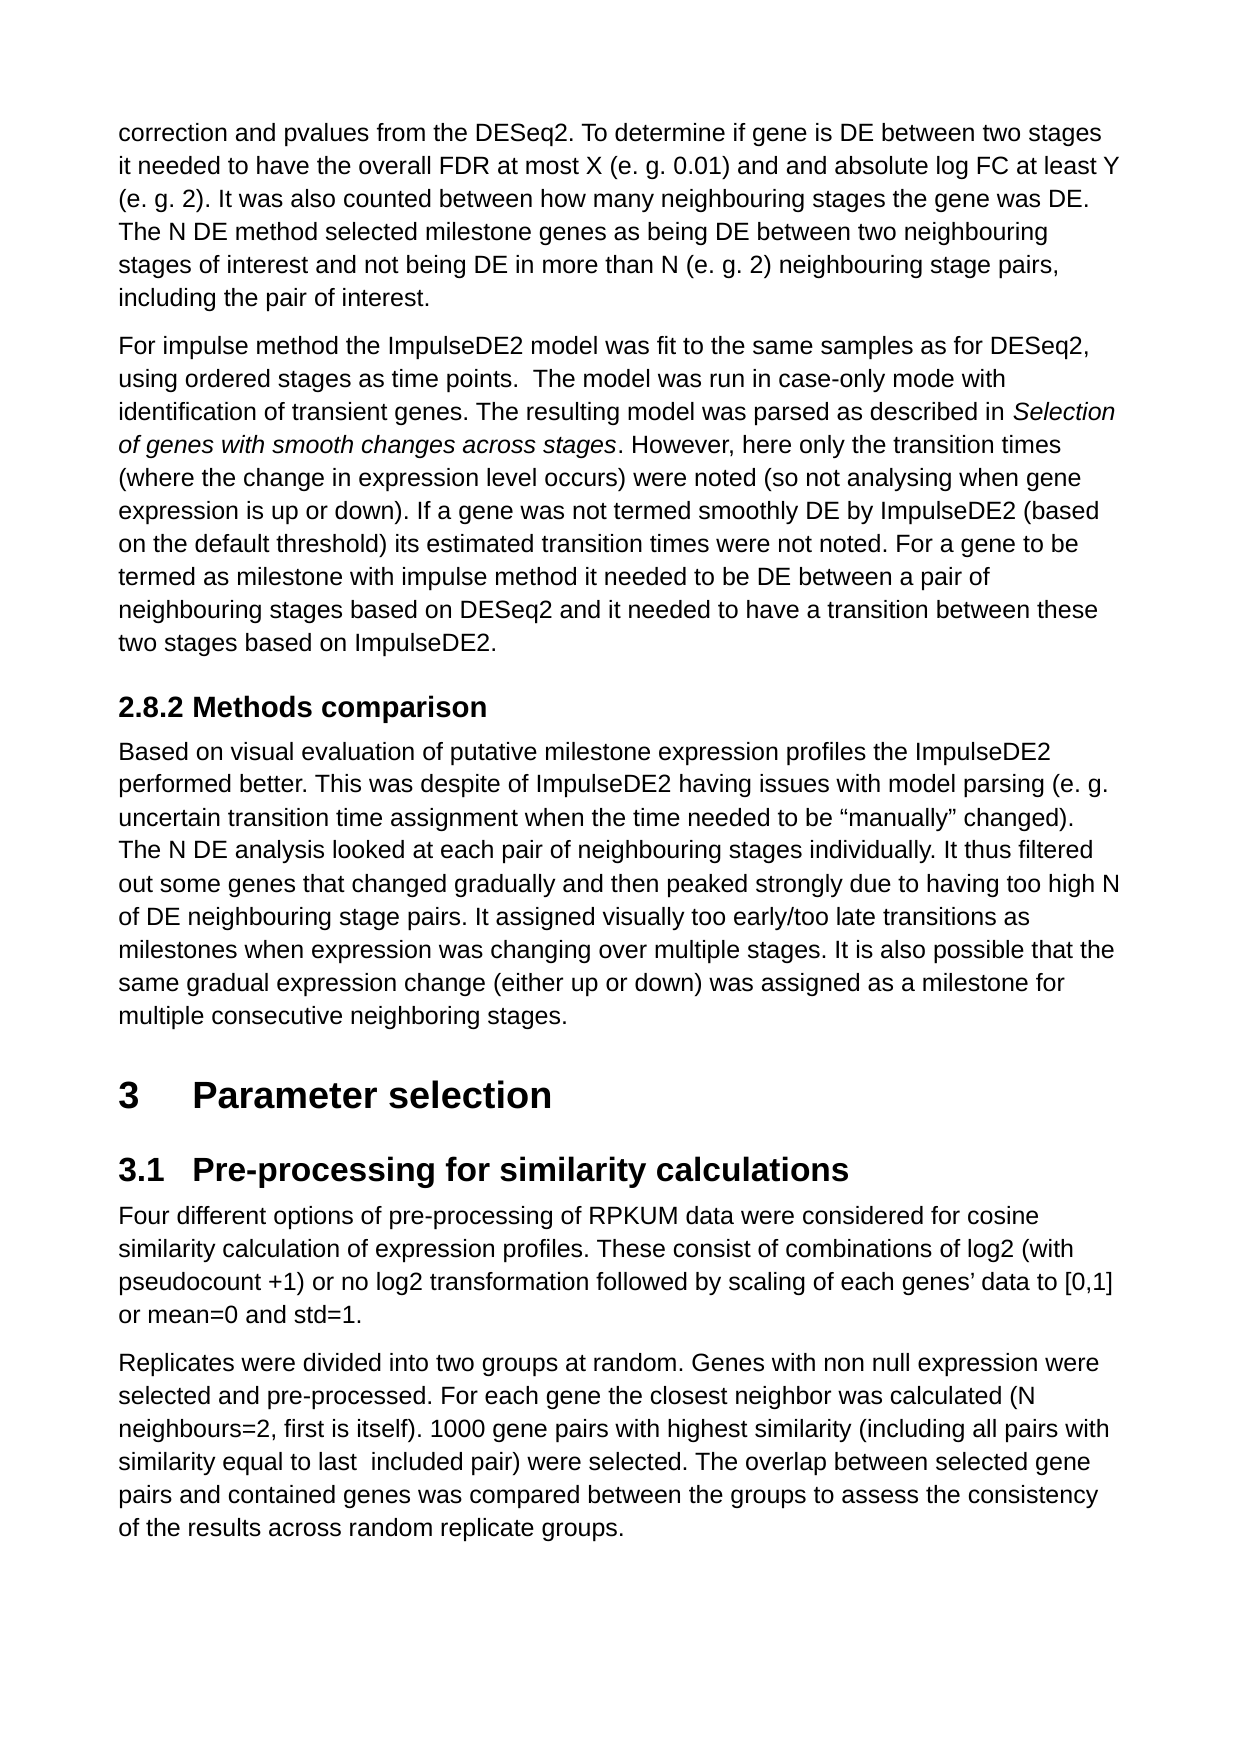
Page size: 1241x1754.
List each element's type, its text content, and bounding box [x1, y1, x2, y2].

text correction and pvalues from the DESeq2. To determine if gene is DE between two stages it needed to have the overall FDR at most X (e. g. 0.01) and and absolute log FC at least Y (e. g. 2). It was also counted between how many neighbouring stages the gene was DE. The N DE method selected milestone genes as being DE between two neighbouring stages of interest and not being DE in more than N (e. g. 2) neighbouring stage pairs, including the pair of interest. [118, 118, 1122, 312]
text For impulse method the ImpulseDE2 model was fit to the same samples as for DESeq2, using ordered stages as time points. The model was run in case-only mode with identification of transient genes. The resulting model was parsed as described in Selection of genes with smooth changes across stages. However, here only the transition times (where the change in expression level occurs) were noted (so not analysing when gene expression is up or down). If a gene was not termed smoothly DE by ImpulseDE2 (based on the default threshold) its estimated transition times were not noted. For a gene to be termed as milestone with impulse method it needed to be DE between a pair of neighbouring stages based on DESeq2 and it needed to have a transition between these two stages based on ImpulseDE2. [118, 331, 1122, 657]
text Replicates were divided into two groups at random. Genes with non null expression were selected and pre-processed. For each gene the closest neighbor was calculated (N neighbours=2, first is itself). 1000 gene pairs with highest similarity (including all pairs with similarity equal to last included pair) were selected. The overlap between selected gene pairs and contained genes was compared between the groups to assess the consistency of the results across random replicate groups. [118, 1348, 1122, 1542]
subtitle Parameter selection [118, 1073, 1122, 1117]
subtitle Pre-processing for similarity calculations [118, 1150, 1122, 1189]
subtitle Methods comparison [118, 690, 1122, 724]
text Four different options of pre-processing of RPKUM data were considered for cosine similarity calculation of expression profiles. These consist of combinations of log2 (with pseudocount +1) or no log2 transformation followed by scaling of each genes’ data to [0,1] or mean=0 and std=1. [118, 1201, 1122, 1329]
text Based on visual evaluation of putative milestone expression profiles the ImpulseDE2 performed better. This was despite of ImpulseDE2 having issues with model parsing (e. g. uncertain transition time assignment when the time needed to be “manually” changed). The N DE analysis looked at each pair of neighbouring stages individually. It thus filtered out some genes that changed gradually and then peaked strongly due to having too high N of DE neighbouring stage pairs. It assigned visually too early/too late transitions as milestones when expression was changing over multiple stages. It is also possible that the same gradual expression change (either up or down) was assigned as a milestone for multiple consecutive neighboring stages. [118, 736, 1122, 1029]
